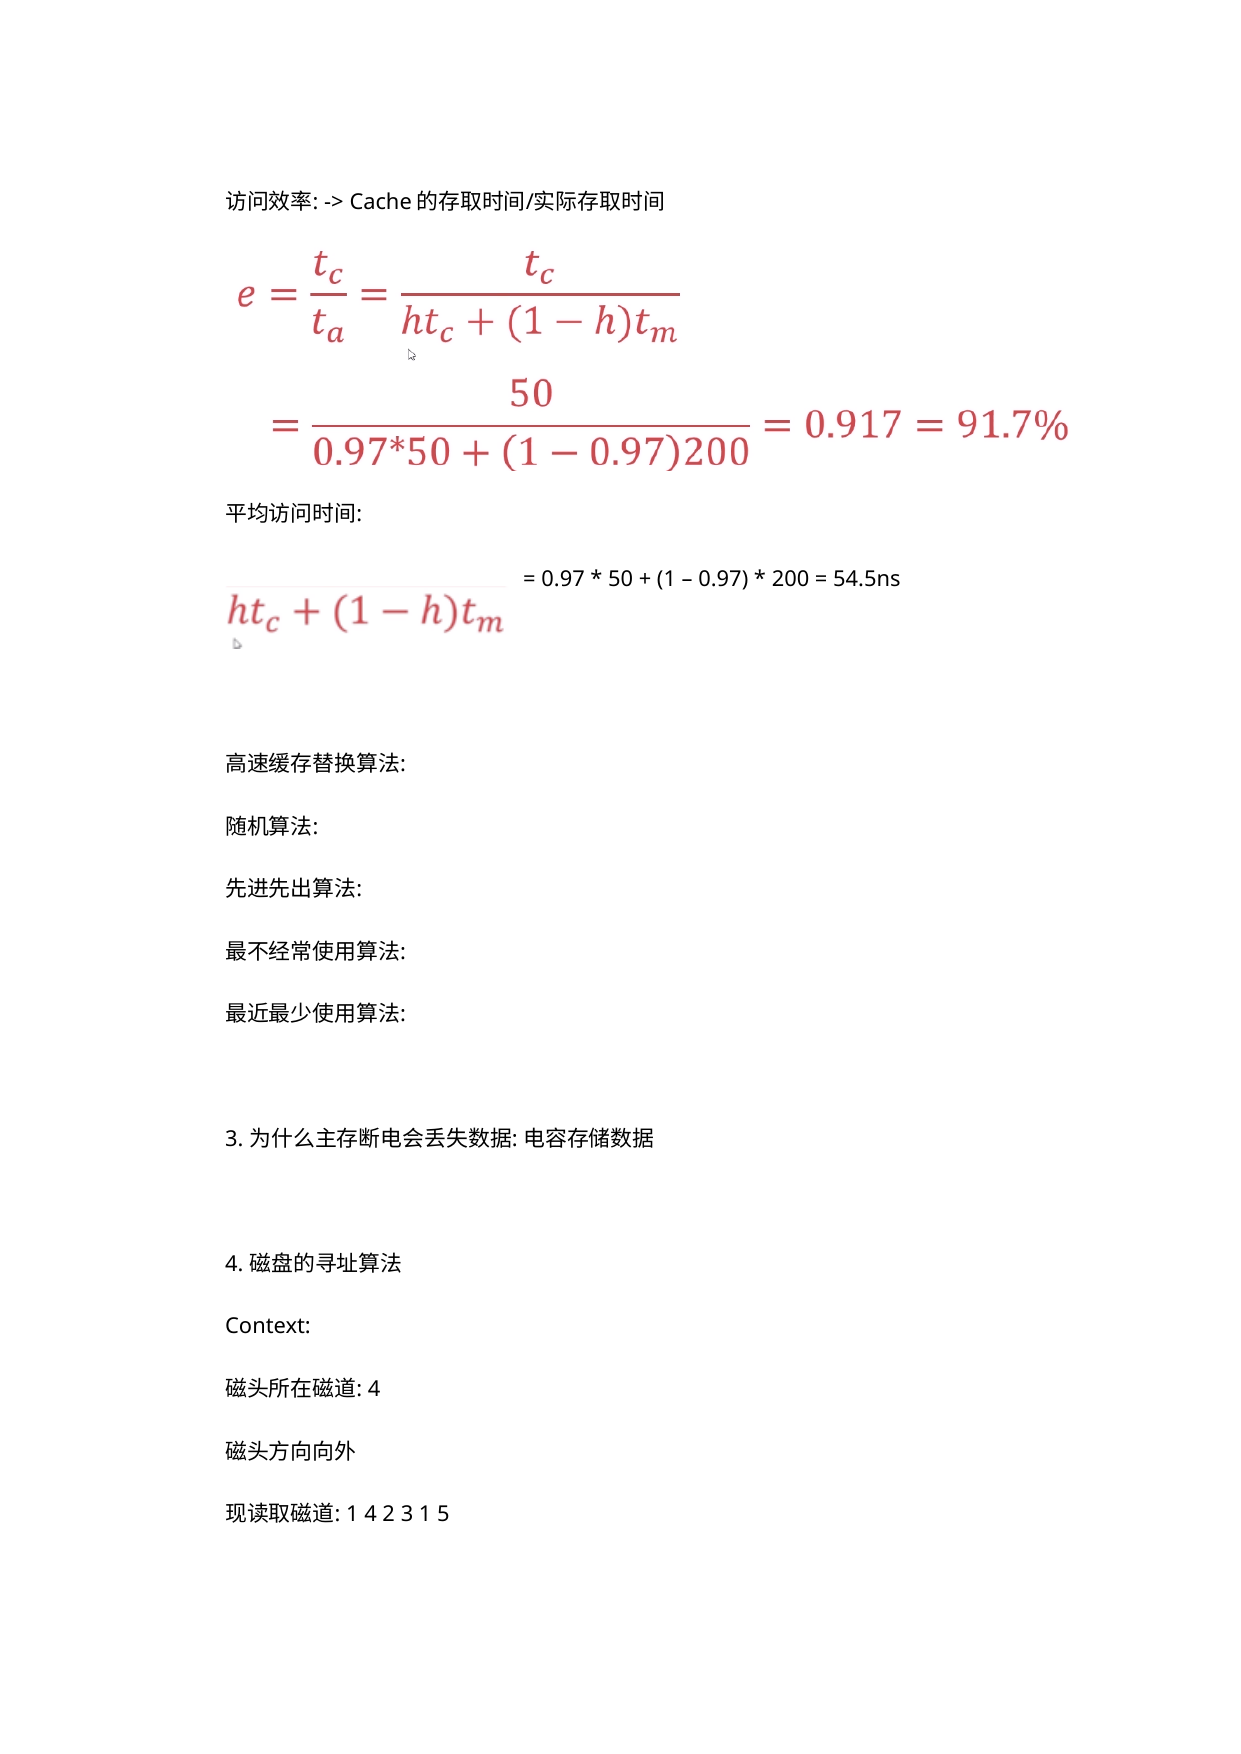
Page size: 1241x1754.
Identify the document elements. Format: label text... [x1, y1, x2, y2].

text 先进先出算法: [225, 846, 1053, 908]
text 磁头方向向外 [225, 1408, 1053, 1471]
text 磁头所在磁道: 4 [225, 1346, 1053, 1408]
text 最不经常使用算法: [225, 908, 1053, 971]
text 随机算法: [225, 783, 1053, 846]
text 访问效率: -> Cache的存取时间/实际存取时间 [225, 158, 1053, 221]
text 平均访问时间: [225, 471, 1053, 533]
text 最近最少使用算法: [225, 971, 1053, 1033]
text = 0.97 * 50 + (1 – 0.97) * 200 = 54.5ns [225, 533, 1053, 658]
text 现读取磁道: 1 4 2 3 1 5 [225, 1471, 1053, 1533]
text 高速缓存替换算法: [225, 721, 1053, 783]
text Context: [225, 1283, 1053, 1346]
text 4. 磁盘的寻址算法 [225, 1221, 1053, 1283]
text 3. 为什么主存断电会丢失数据: 电容存储数据 [225, 1096, 1053, 1158]
